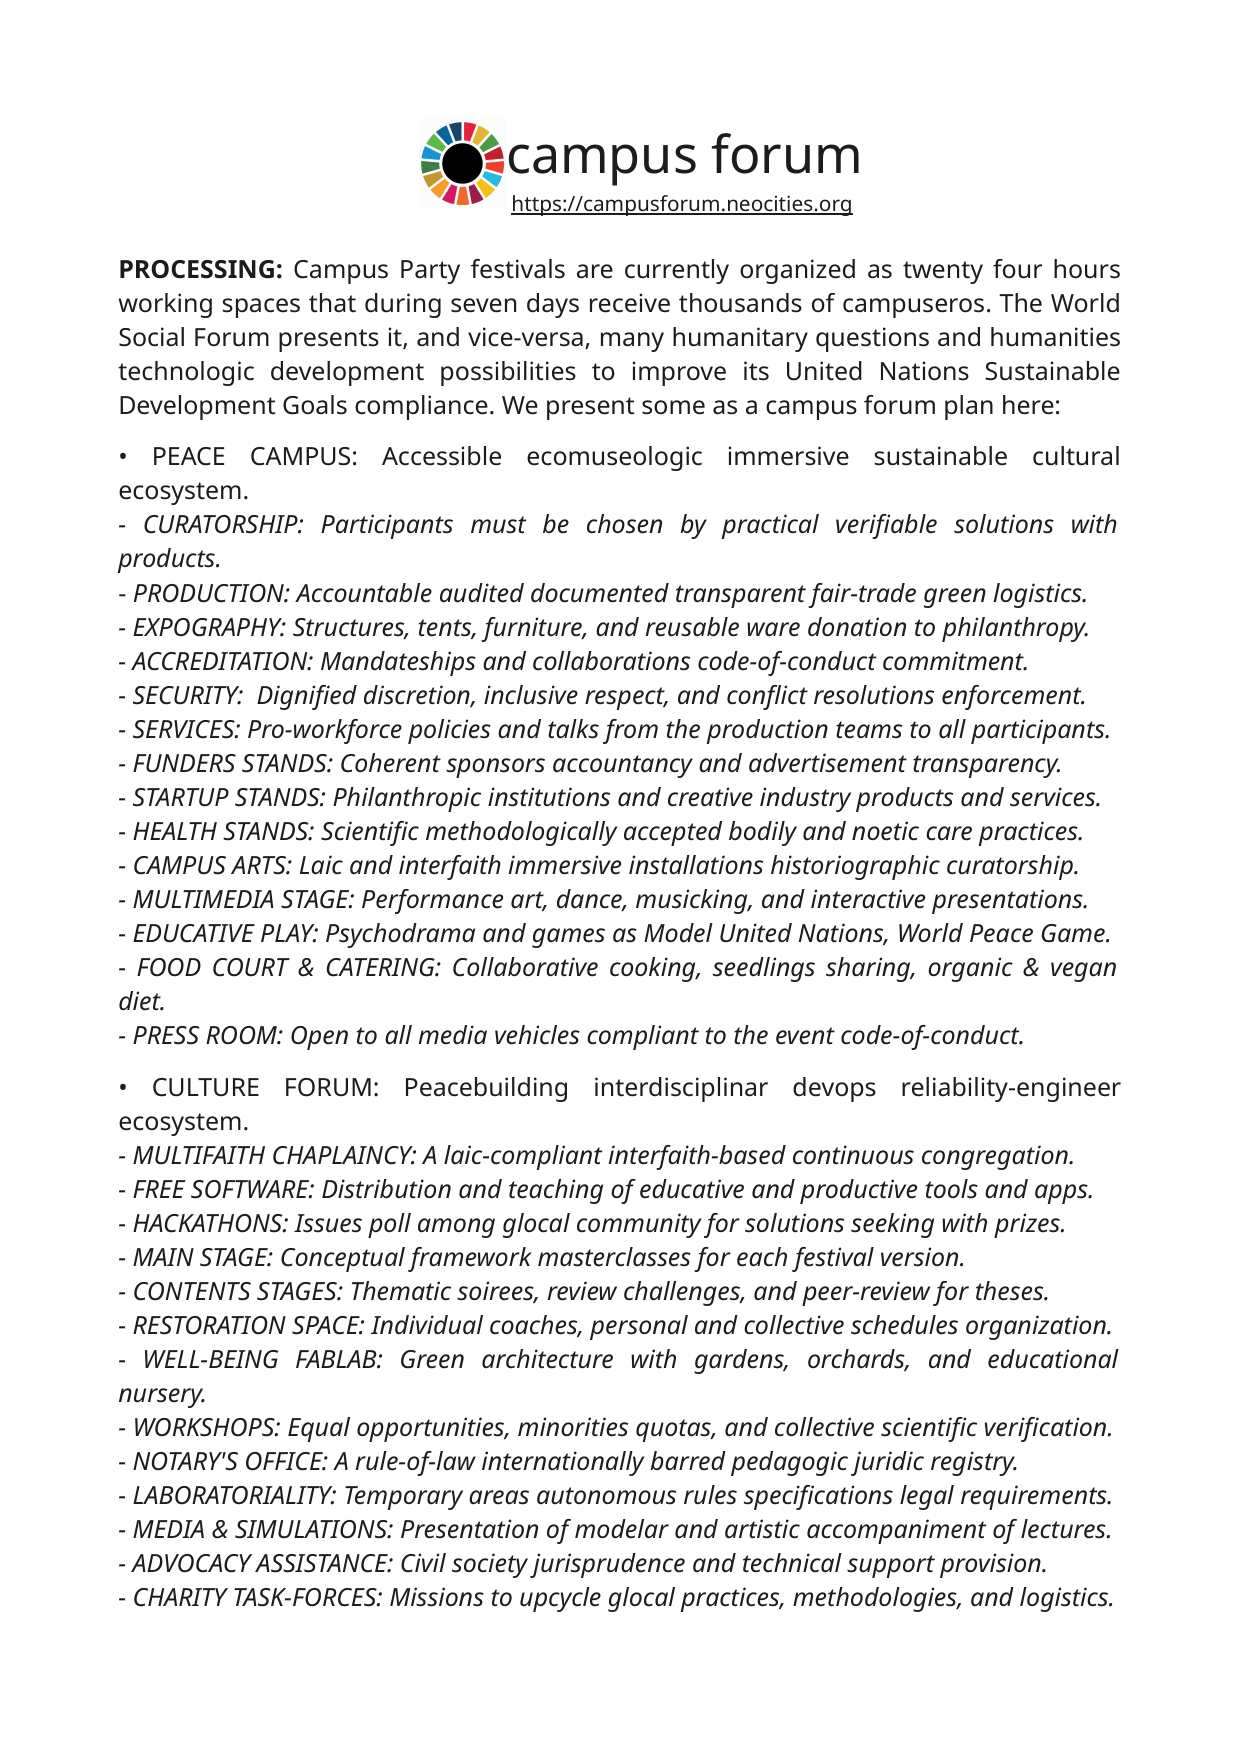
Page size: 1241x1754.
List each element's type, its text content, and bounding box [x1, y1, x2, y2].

text - CONTENTS STAGES: Thematic soirees, review challenges, and peer-review for theses. [118, 1273, 1122, 1308]
text - PRESS ROOM: Open to all media vehicles compliant to the event code-of-conduct. [118, 1018, 1122, 1052]
text - FUNDERS STANDS: Coherent sponsors accountancy and advertisement transparency. [118, 746, 1122, 779]
text - MEDIA & SIMULATIONS: Presentation of modelar and artistic accompaniment of lectures. [118, 1512, 1122, 1546]
text - WELL-BEING FABLAB: Green architecture with gardens, orchards, and educational nursery. [118, 1342, 1122, 1410]
text - MULTIFAITH CHAPLAINCY: A laic-compliant interfaith-based continuous congregation. [118, 1137, 1122, 1171]
text - FREE SOFTWARE: Distribution and teaching of educative and productive tools and apps. [118, 1171, 1122, 1205]
text - PRODUCTION: Accountable audited documented transparent fair-trade green logistics. [118, 575, 1122, 609]
text • CULTURE FORUM: Peacebuilding interdisciplinar devops reliability-engineer ecosystem. [118, 1069, 1122, 1137]
text - MAIN STAGE: Conceptual framework masterclasses for each festival version. [118, 1239, 1122, 1273]
text https://campusforum.neocities.org [118, 189, 1122, 217]
text - CURATORSHIP: Participants must be chosen by practical verifiable solutions with products. [118, 507, 1122, 575]
text - RESTORATION SPACE: Individual coaches, personal and collective schedules organization. [118, 1308, 1122, 1342]
text - FOOD COURT & CATERING: Collaborative cooking, seedlings sharing, organic & vegan diet. [118, 950, 1122, 1018]
text - SECURITY: Dignified discretion, inclusive respect, and conflict resolutions enforcement. [118, 677, 1122, 711]
text - MULTIMEDIA STAGE: Performance art, dance, musicking, and interactive presentations. [118, 882, 1122, 916]
text - HEALTH STANDS: Scientific methodologically accepted bodily and noetic care practices. [118, 814, 1122, 848]
text - HACKATHONS: Issues poll among glocal community for solutions seeking with prizes. [118, 1205, 1122, 1239]
picture [419, 118, 506, 209]
text campus forum [506, 118, 1122, 189]
text - SERVICES: Pro-workforce policies and talks from the production teams to all participants. [118, 711, 1122, 746]
text - EDUCATIVE PLAY: Psychodrama and games as Model United Nations, World Peace Game. [118, 916, 1122, 950]
text - WORKSHOPS: Equal opportunities, minorities quotas, and collective scientific verification. [118, 1410, 1122, 1444]
text - EXPOGRAPHY: Structures, tents, furniture, and reusable ware donation to philanthropy. [118, 609, 1122, 643]
text - CAMPUS ARTS: Laic and interfaith immersive installations historiographic curatorship. [118, 848, 1122, 882]
text - STARTUP STANDS: Philanthropic institutions and creative industry products and services. [118, 779, 1122, 814]
text PROCESSING: Campus Party festivals are currently organized as twenty four hours working spaces that during seven days receive thousands of campuseros. The World Social Forum presents it, and vice-versa, many humanitary questions and humanities technologic development possibilities to improve its United Nations Sustainable Development Goals compliance. We present some as a campus forum plan here: [118, 252, 1122, 422]
text • PEACE CAMPUS: Accessible ecomuseologic immersive sustainable cultural ecosystem. [118, 439, 1122, 507]
text - ACCREDITATION: Mandateships and collaborations code-of-conduct commitment. [118, 643, 1122, 677]
text - CHARITY TASK-FORCES: Missions to upcycle glocal practices, methodologies, and logistics. [118, 1580, 1122, 1614]
text - ADVOCACY ASSISTANCE: Civil society jurisprudence and technical support provision. [118, 1546, 1122, 1580]
text - NOTARY'S OFFICE: A rule-of-law internationally barred pedagogic juridic registry. [118, 1444, 1122, 1478]
text - LABORATORIALITY: Temporary areas autonomous rules specifications legal requirements. [118, 1478, 1122, 1512]
text [118, 118, 419, 189]
